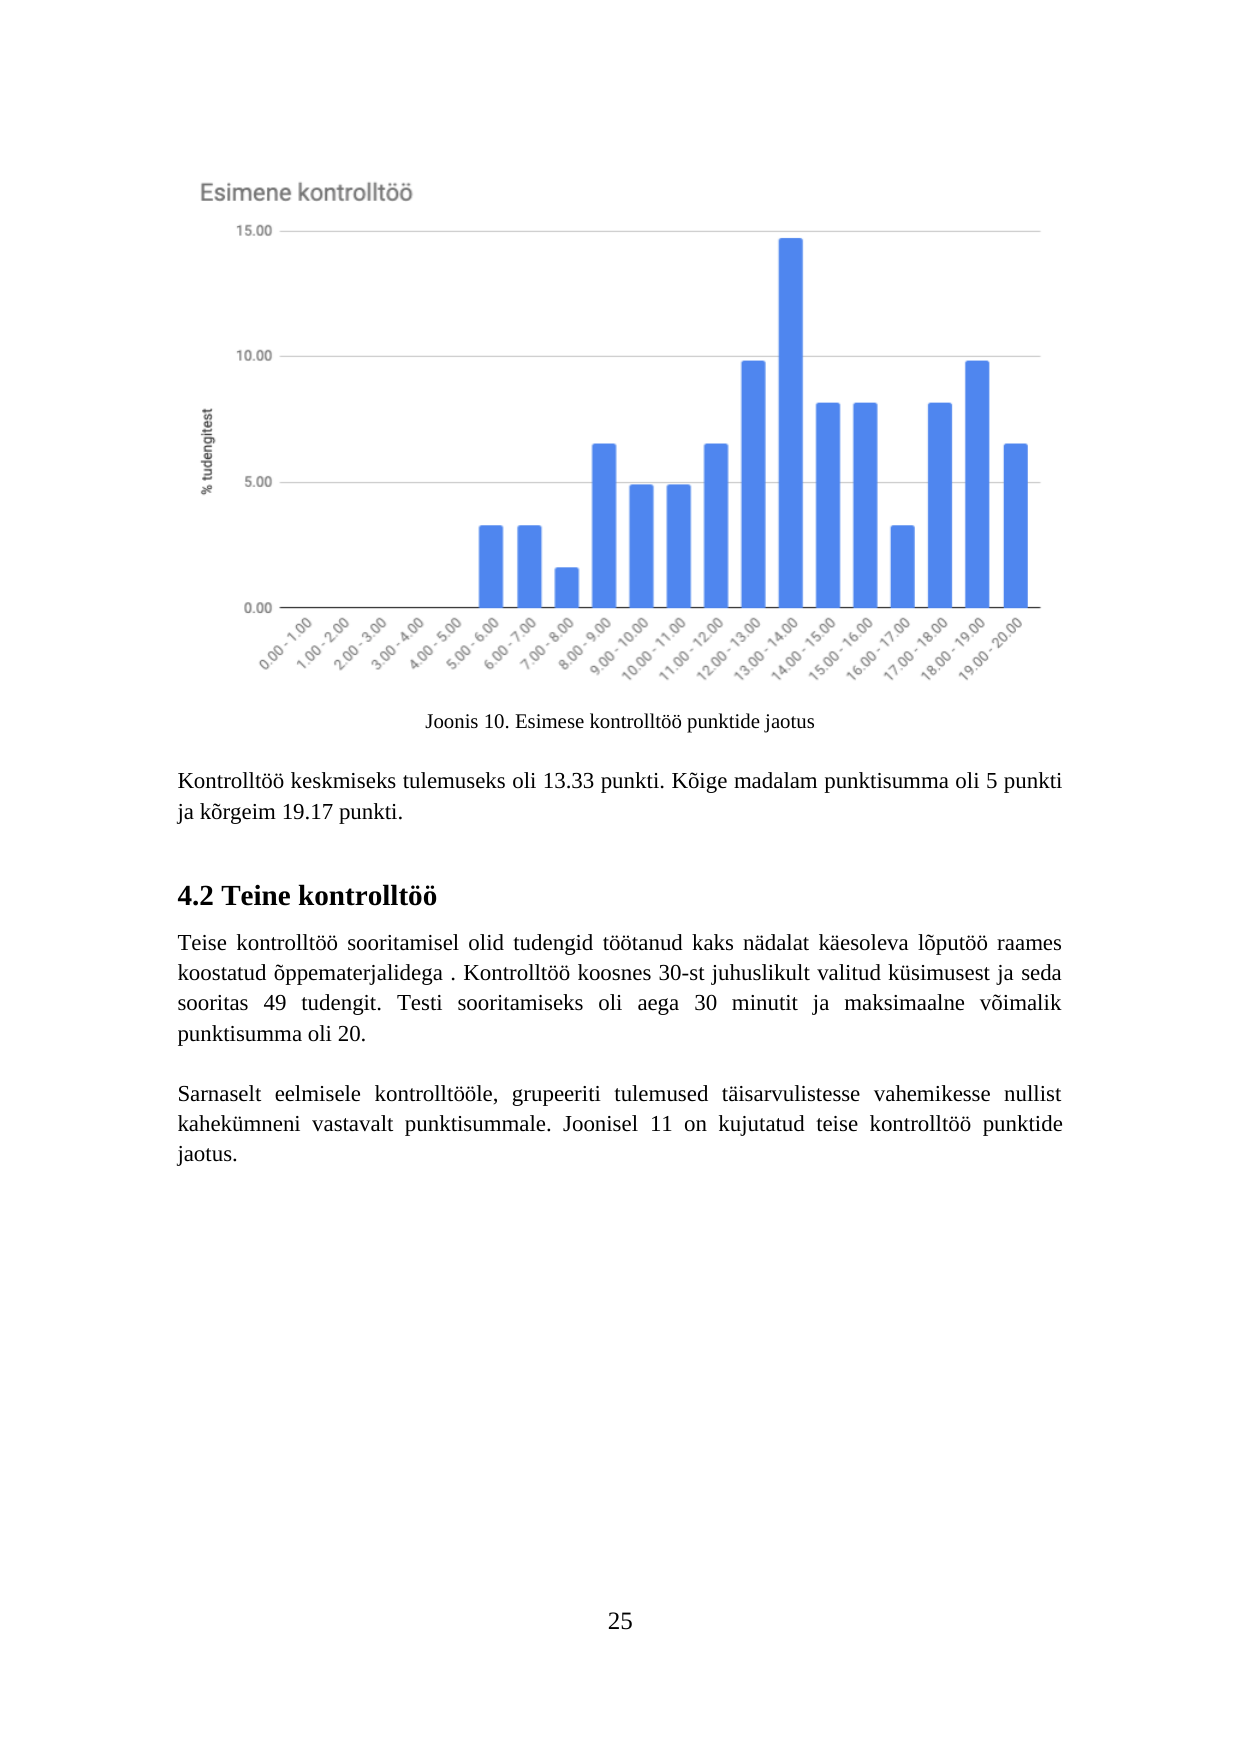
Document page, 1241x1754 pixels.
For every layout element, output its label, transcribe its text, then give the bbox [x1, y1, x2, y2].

text Teise kontrolltöö sooritamisel olid tudengid töötanud kaks nädalat käesoleva lõputöö raames koostatud õppematerjalidega . Kontrolltöö koosnes 30-st juhuslikult valitud küsimusest ja seda sooritas 49 tudengit. Testi sooritamiseks oli aega 30 minutit ja maksimaalne võimalik punktisumma oli 20. [177, 929, 1063, 1046]
subtitle Teine kontrolltöö [177, 878, 1063, 912]
text Joonis 10. Esimese kontrolltöö punktide jaotus [177, 702, 1063, 733]
text Sarnaselt eelmisele kontrolltööle, grupeeriti tulemused täisarvulistesse vahemikesse nullist kahekümneni vastavalt punktisummale. Joonisel 11 on kujutatud teise kontrolltöö punktide jaotus. [177, 1080, 1063, 1167]
picture [177, 160, 1063, 702]
text Kontrolltöö keskmiseks tulemuseks oli 13.33 punkti. Kõige madalam punktisumma oli 5 punkti ja kõrgeim 19.17 punkti. [177, 768, 1063, 824]
